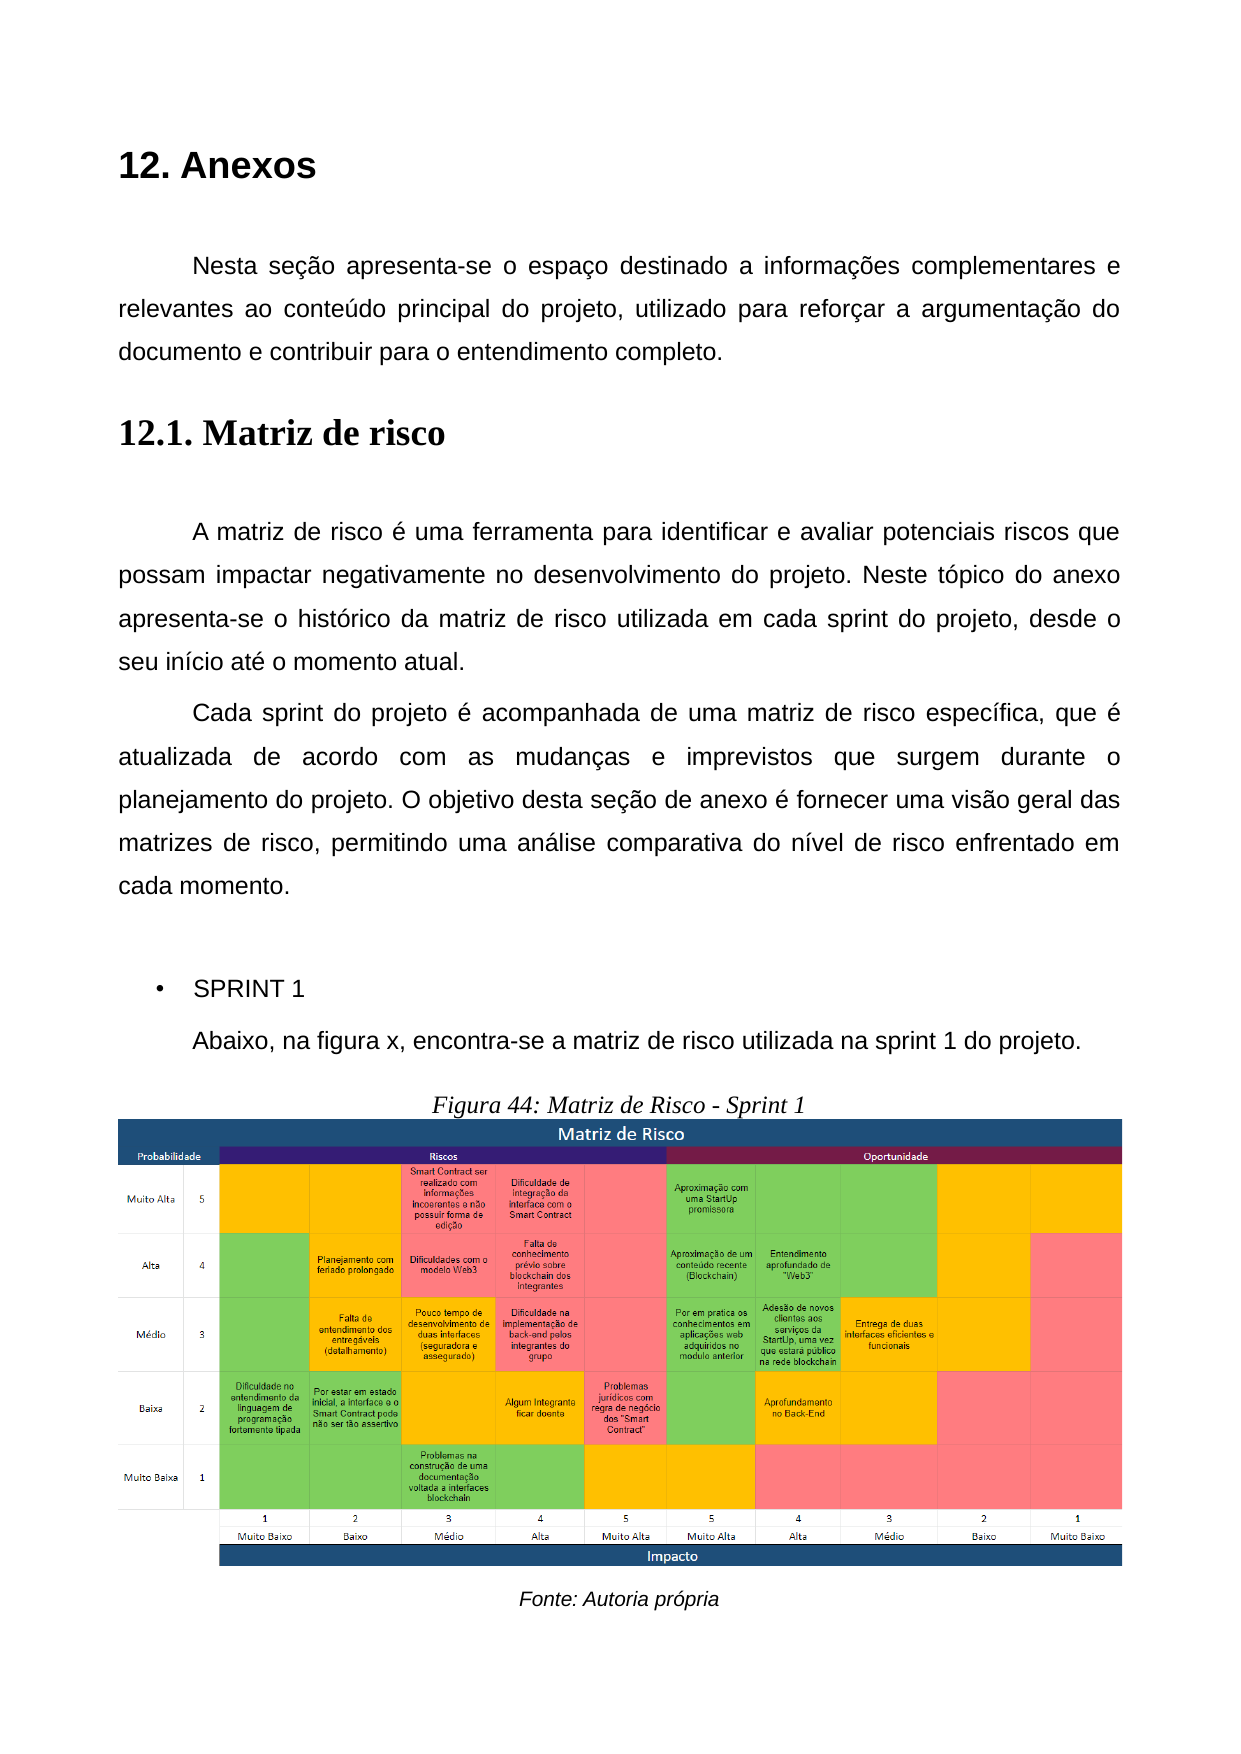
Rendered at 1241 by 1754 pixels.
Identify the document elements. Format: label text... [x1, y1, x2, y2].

text [118, 1078, 1122, 1091]
text Cada sprint do projeto é acompanhada de uma matriz de risco específica, que é atualizada de acordo com as mudanças e imprevistos que surgem durante o planejamento do projeto. O objetivo desta seção de anexo é fornecer uma visão geral das matrizes de risco, permitindo uma análise comparativa do nível de risco enfrentado em cada momento. [118, 698, 1122, 900]
subtitle 12.1. Matriz de risco [118, 410, 1122, 453]
text A matriz de risco é uma ferramenta para identificar e avaliar potenciais riscos que possam impactar negativamente no desenvolvimento do projeto. Neste tópico do anexo apresenta-se o histórico da matriz de risco utilizada em cada sprint do projeto, desde o seu início até o momento atual. [118, 517, 1122, 675]
picture [118, 1119, 1123, 1566]
list SPRINT 1 [156, 974, 1122, 1003]
text Nesta seção apresenta-se o espaço destinado a informações complementares e relevantes ao conteúdo principal do projeto, utilizado para reforçar a argumentação do documento e contribuir para o entendimento completo. [118, 251, 1122, 366]
text Figura 44: Matriz de Risco - Sprint 1 [118, 1091, 1122, 1119]
text Fonte: Autoria própria [118, 1566, 1122, 1611]
subtitle 12. Anexos [118, 143, 1122, 187]
text Abaixo, na figura x, encontra-se a matriz de risco utilizada na sprint 1 do projeto. [118, 1026, 1122, 1055]
